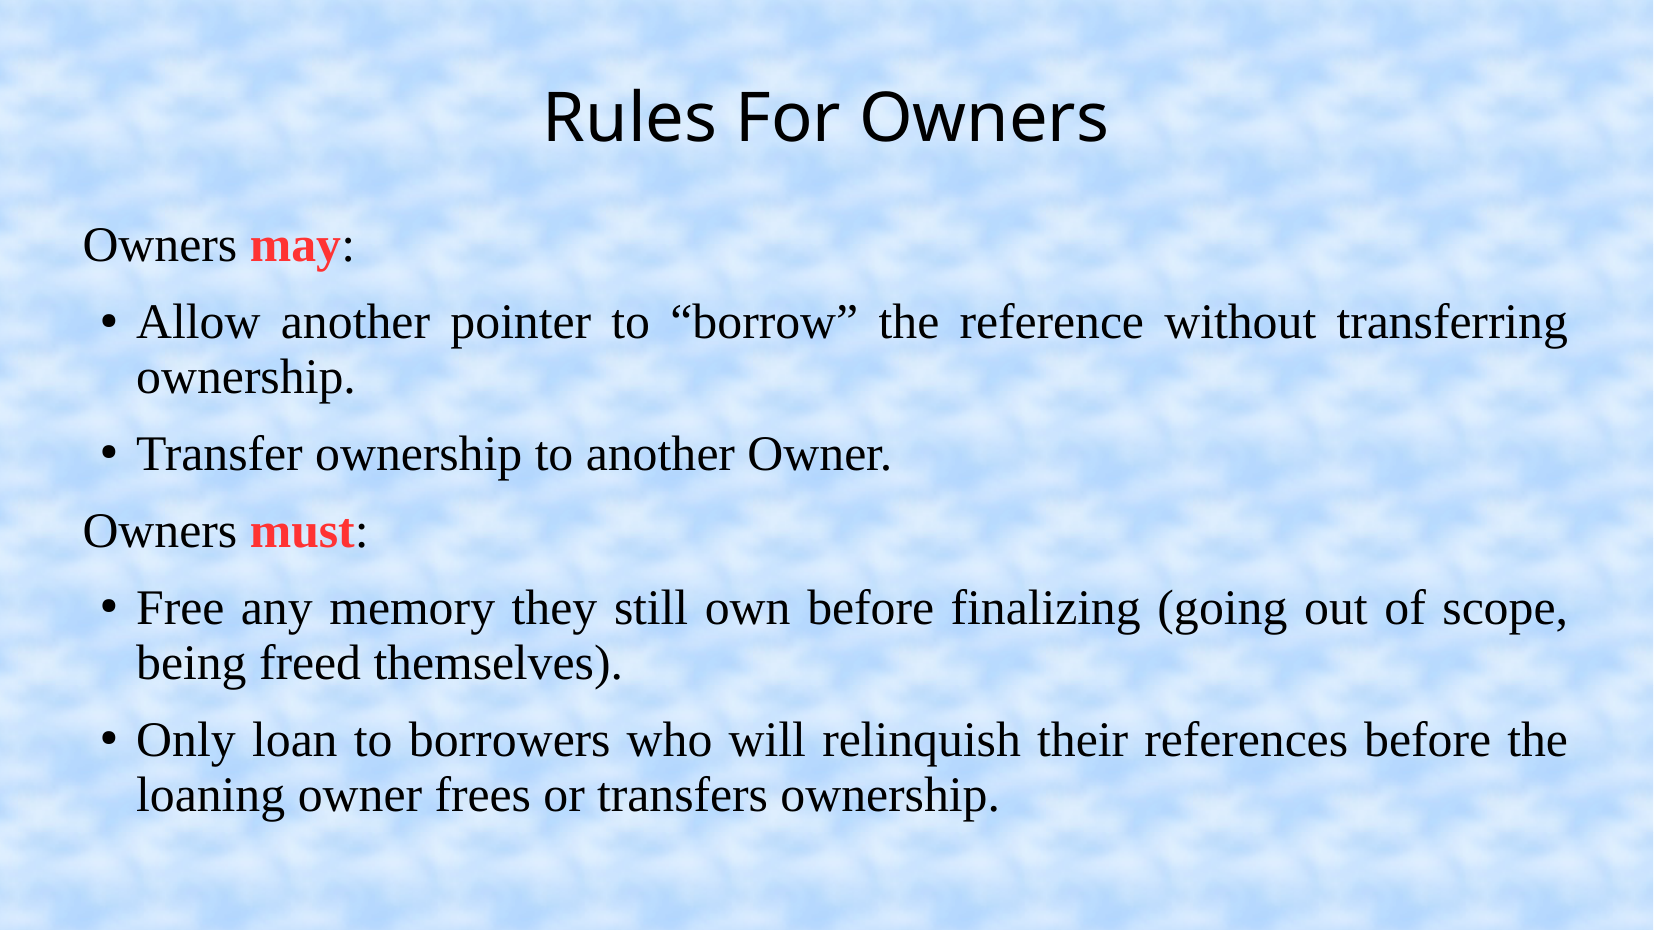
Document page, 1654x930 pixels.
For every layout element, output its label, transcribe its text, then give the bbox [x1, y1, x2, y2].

list Owners may: Allow another pointer to “borrow” the reference without transferring ownership. Transfer ownership to another Owner. Owners must: Free any memory they still own before finalizing (going out of scope, being freed themselves). Only loan to borrowers who will relinquish their references before the loaning owner frees or transfers ownership. [82, 217, 1571, 841]
picture [0, 0, 1654, 930]
title Rules For Owners [82, 36, 1571, 193]
